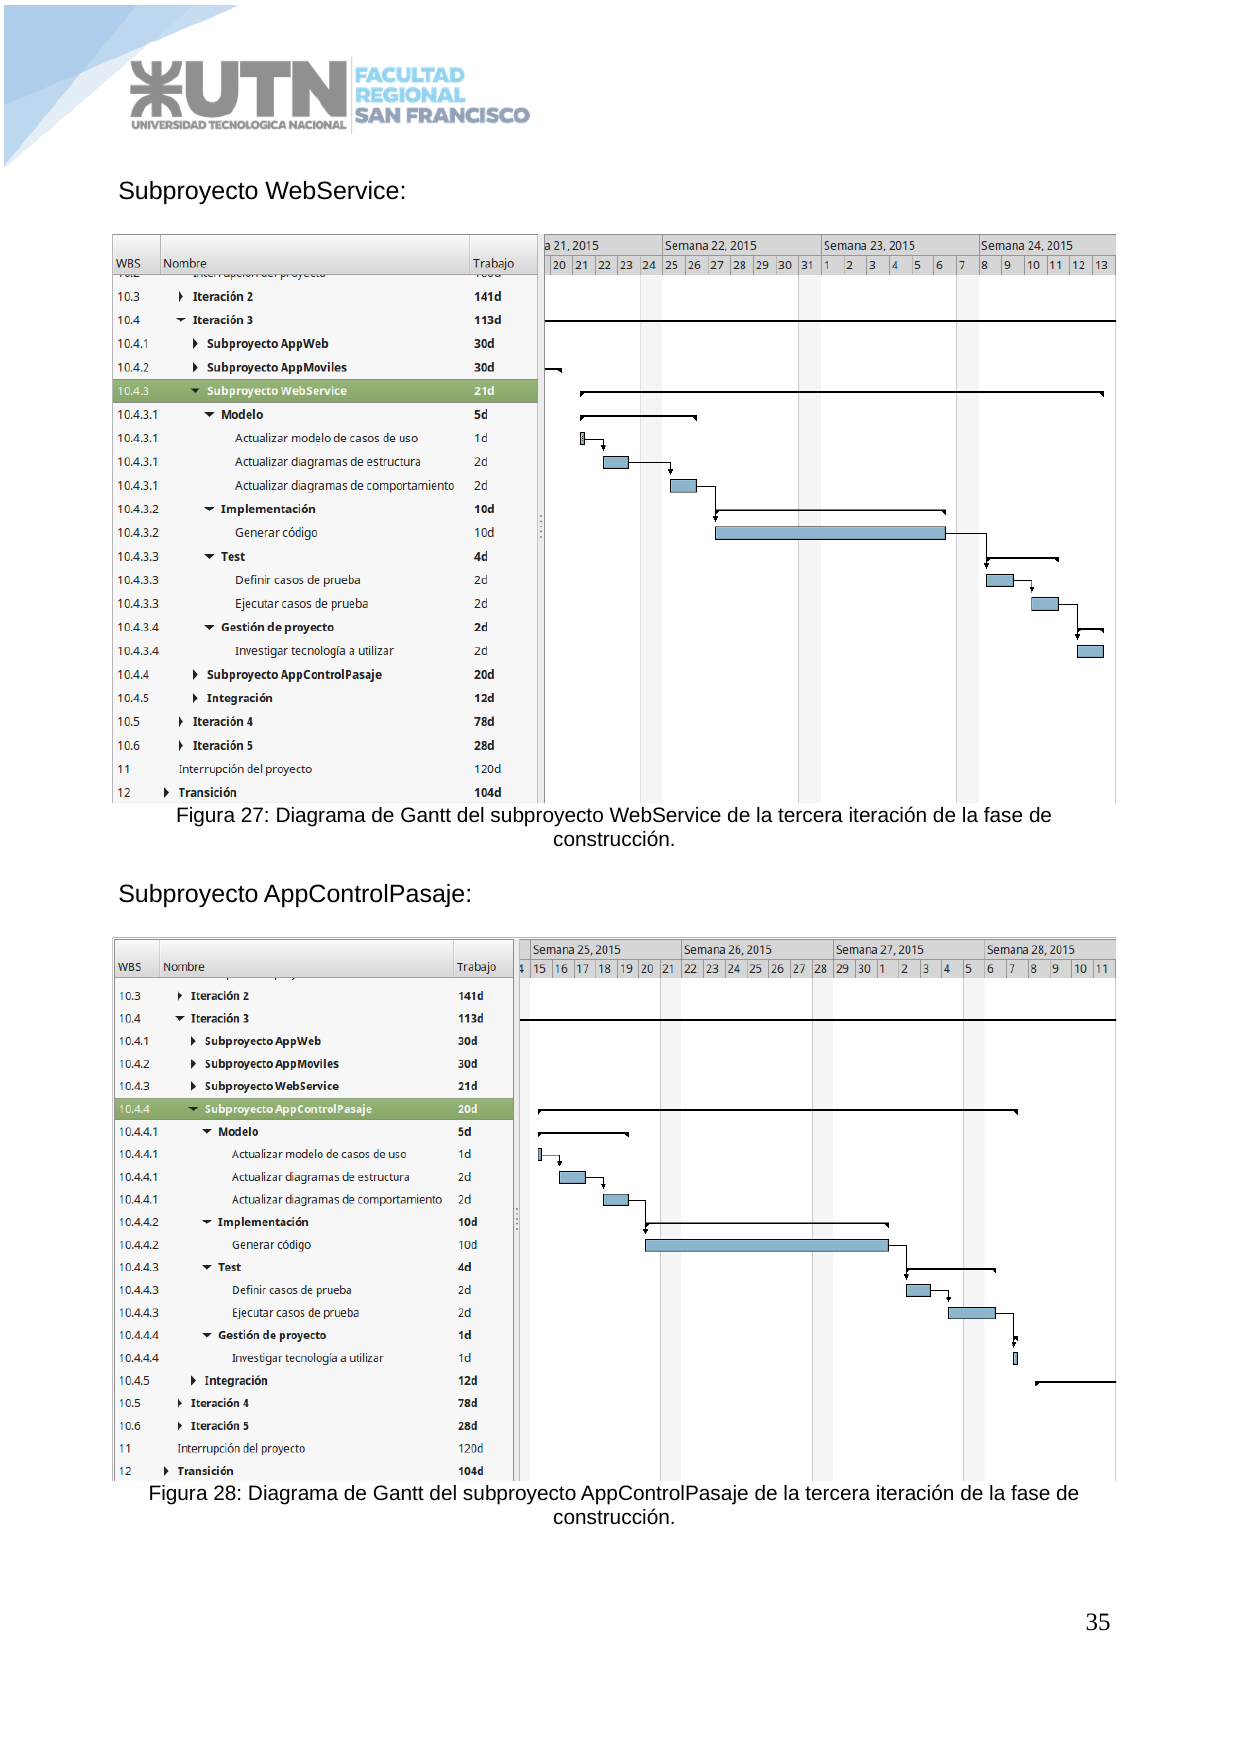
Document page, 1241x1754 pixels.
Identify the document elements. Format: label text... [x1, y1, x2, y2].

text Subproyecto WebService: [118, 176, 1110, 205]
picture [112, 937, 1117, 1481]
text Figura 28: Diagrama de Gantt del subproyecto AppControlPasaje de la tercera iteración de la fase de construcción. [118, 1481, 1110, 1529]
picture [3, 5, 532, 169]
picture [112, 233, 1117, 803]
text Figura 27: Diagrama de Gantt del subproyecto WebService de la tercera iteración de la fase de construcción. [118, 803, 1110, 851]
text Subproyecto AppControlPasaje: [118, 879, 1110, 908]
